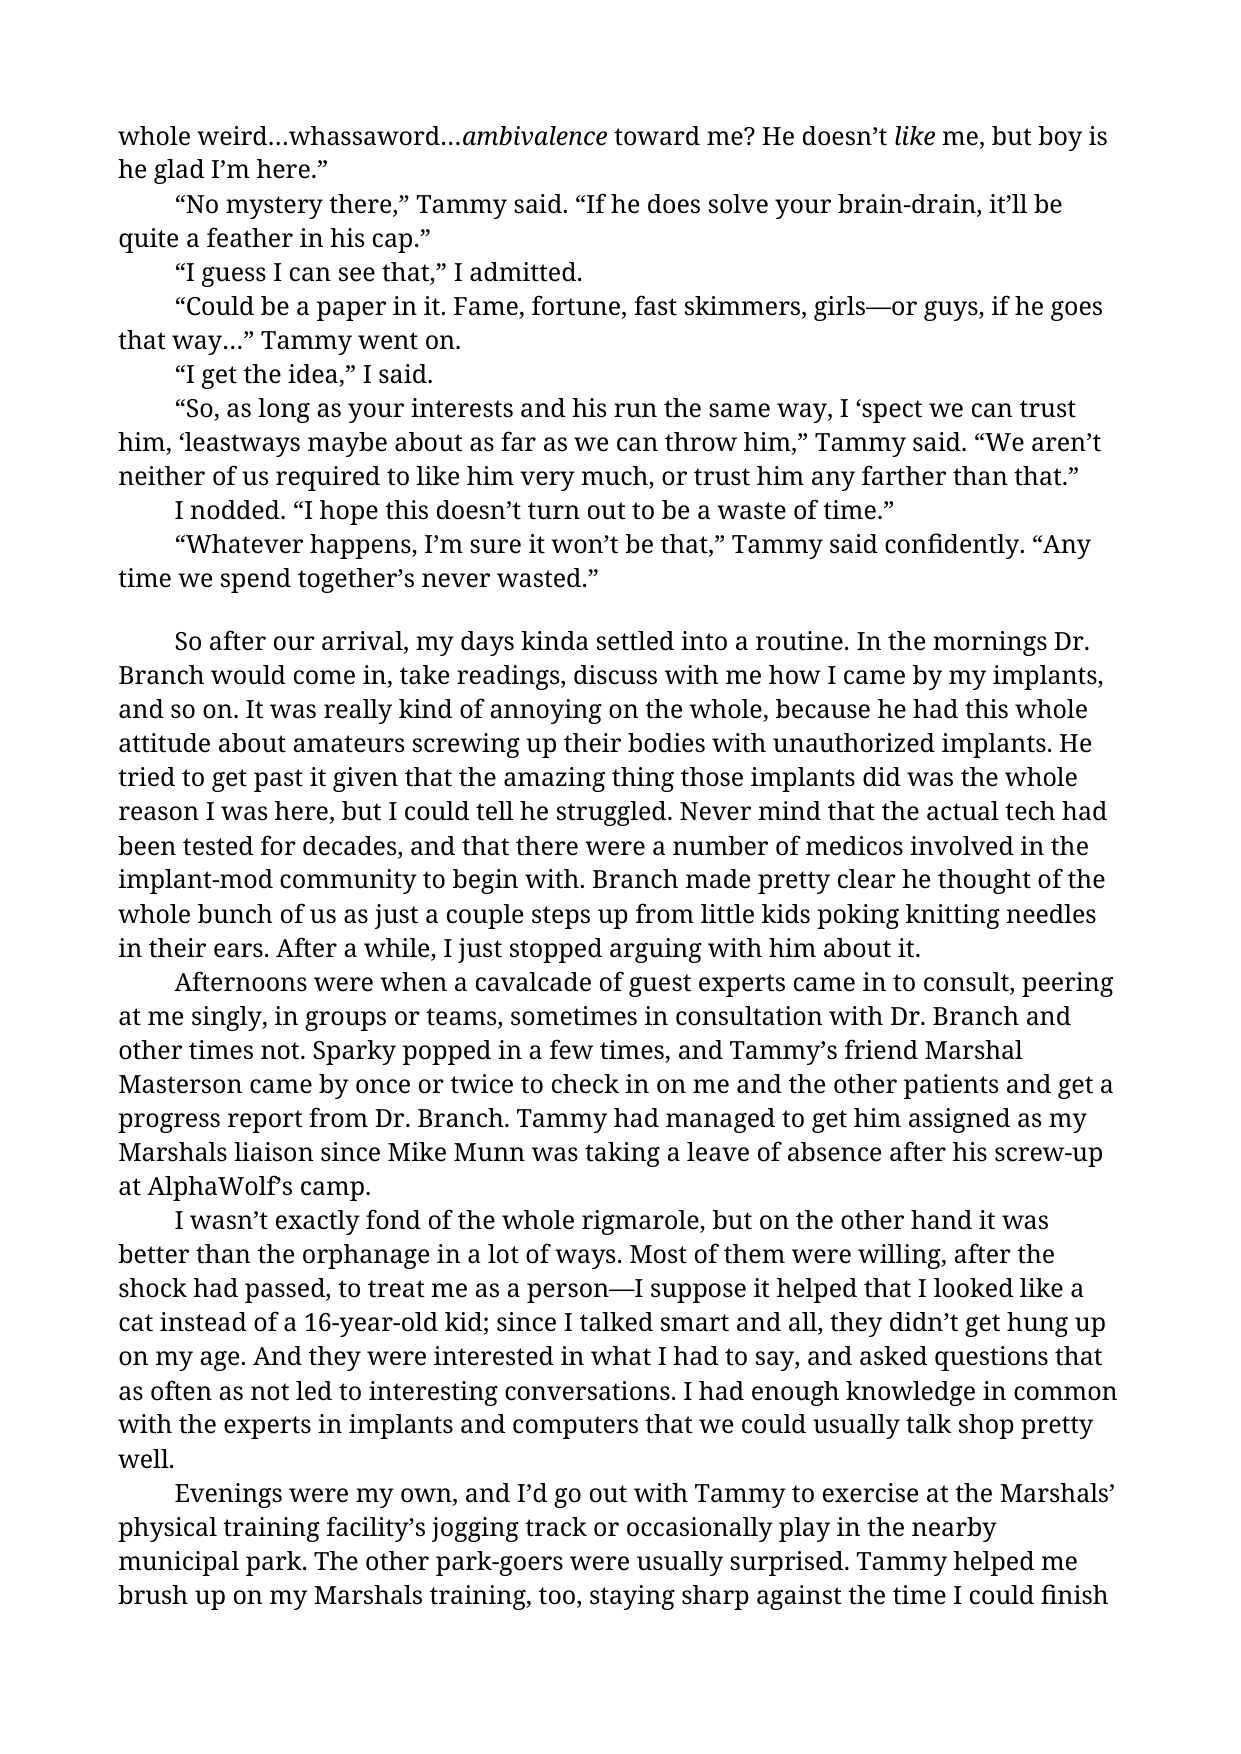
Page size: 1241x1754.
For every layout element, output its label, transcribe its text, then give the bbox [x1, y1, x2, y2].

text whole weird…whassaword…ambivalence toward me? He doesn’t like me, but boy is he glad I’m here.” [118, 118, 1122, 186]
text “No mystery there,” Tammy said. “If he does solve your brain-drain, it’ll be quite a feather in his cap.” [118, 186, 1122, 254]
text “Could be a paper in it. Fame, fortune, fast skimmers, girls—or guys, if he goes that way…” Tammy went on. [118, 288, 1122, 357]
text I nodded. “I hope this doesn’t turn out to be a waste of time.” [118, 493, 1122, 527]
text Evenings were my own, and I’d go out with Tammy to exercise at the Marshals’ physical training facility’s jogging track or occasionally play in the nearby municipal park. The other park-goers were usually surprised. Tammy helped me brush up on my Marshals training, too, staying sharp against the time I could finish [118, 1475, 1122, 1612]
text “Whatever happens, I’m sure it won’t be that,” Tammy said confidently. “Any time we spend together’s never wasted.” [118, 527, 1122, 595]
text Afternoons were when a cavalcade of guest experts came in to consult, peering at me singly, in groups or teams, sometimes in consultation with Dr. Branch and other times not. Sparky popped in a few times, and Tammy’s friend Marshal Masterson came by once or twice to check in on me and the other patients and get a progress report from Dr. Branch. Tammy had managed to get him assigned as my Marshals liaison since Mike Munn was taking a leave of absence after his screw-up at AlphaWolf’s camp. [118, 964, 1122, 1203]
text “I guess I can see that,” I admitted. [118, 254, 1122, 288]
text “So, as long as your interests and his run the same way, I ‘spect we can trust him, ‘leastways maybe about as far as we can throw him,” Tammy said. “We aren’t neither of us required to like him very much, or trust him any farther than that.” [118, 391, 1122, 493]
text So after our arrival, my days kinda settled into a routine. In the mornings Dr. Branch would come in, take readings, discuss with me how I came by my implants, and so on. It was really kind of annoying on the whole, because he had this whole attitude about amateurs screwing up their bodies with unauthorized implants. He tried to get past it given that the amazing thing those implants did was the whole reason I was here, but I could tell he struggled. Never mind that the actual tech had been tested for decades, and that there were a number of medicos involved in the implant-mod community to begin with. Branch made pretty clear he thought of the whole bunch of us as just a couple steps up from little kids poking knitting needles in their ears. After a while, I just stopped arguing with him about it. [118, 624, 1122, 964]
text “I get the idea,” I said. [118, 357, 1122, 391]
text I wasn’t exactly fond of the whole rigmarole, but on the other hand it was better than the orphanage in a lot of ways. Most of them were willing, after the shock had passed, to treat me as a person—I suppose it helped that I looked like a cat instead of a 16-year-old kid; since I talked smart and all, they didn’t get hung up on my age. And they were interested in what I had to say, and asked questions that as often as not led to interesting conversations. I had enough knowledge in common with the experts in implants and computers that we could usually talk shop pretty well. [118, 1203, 1122, 1475]
